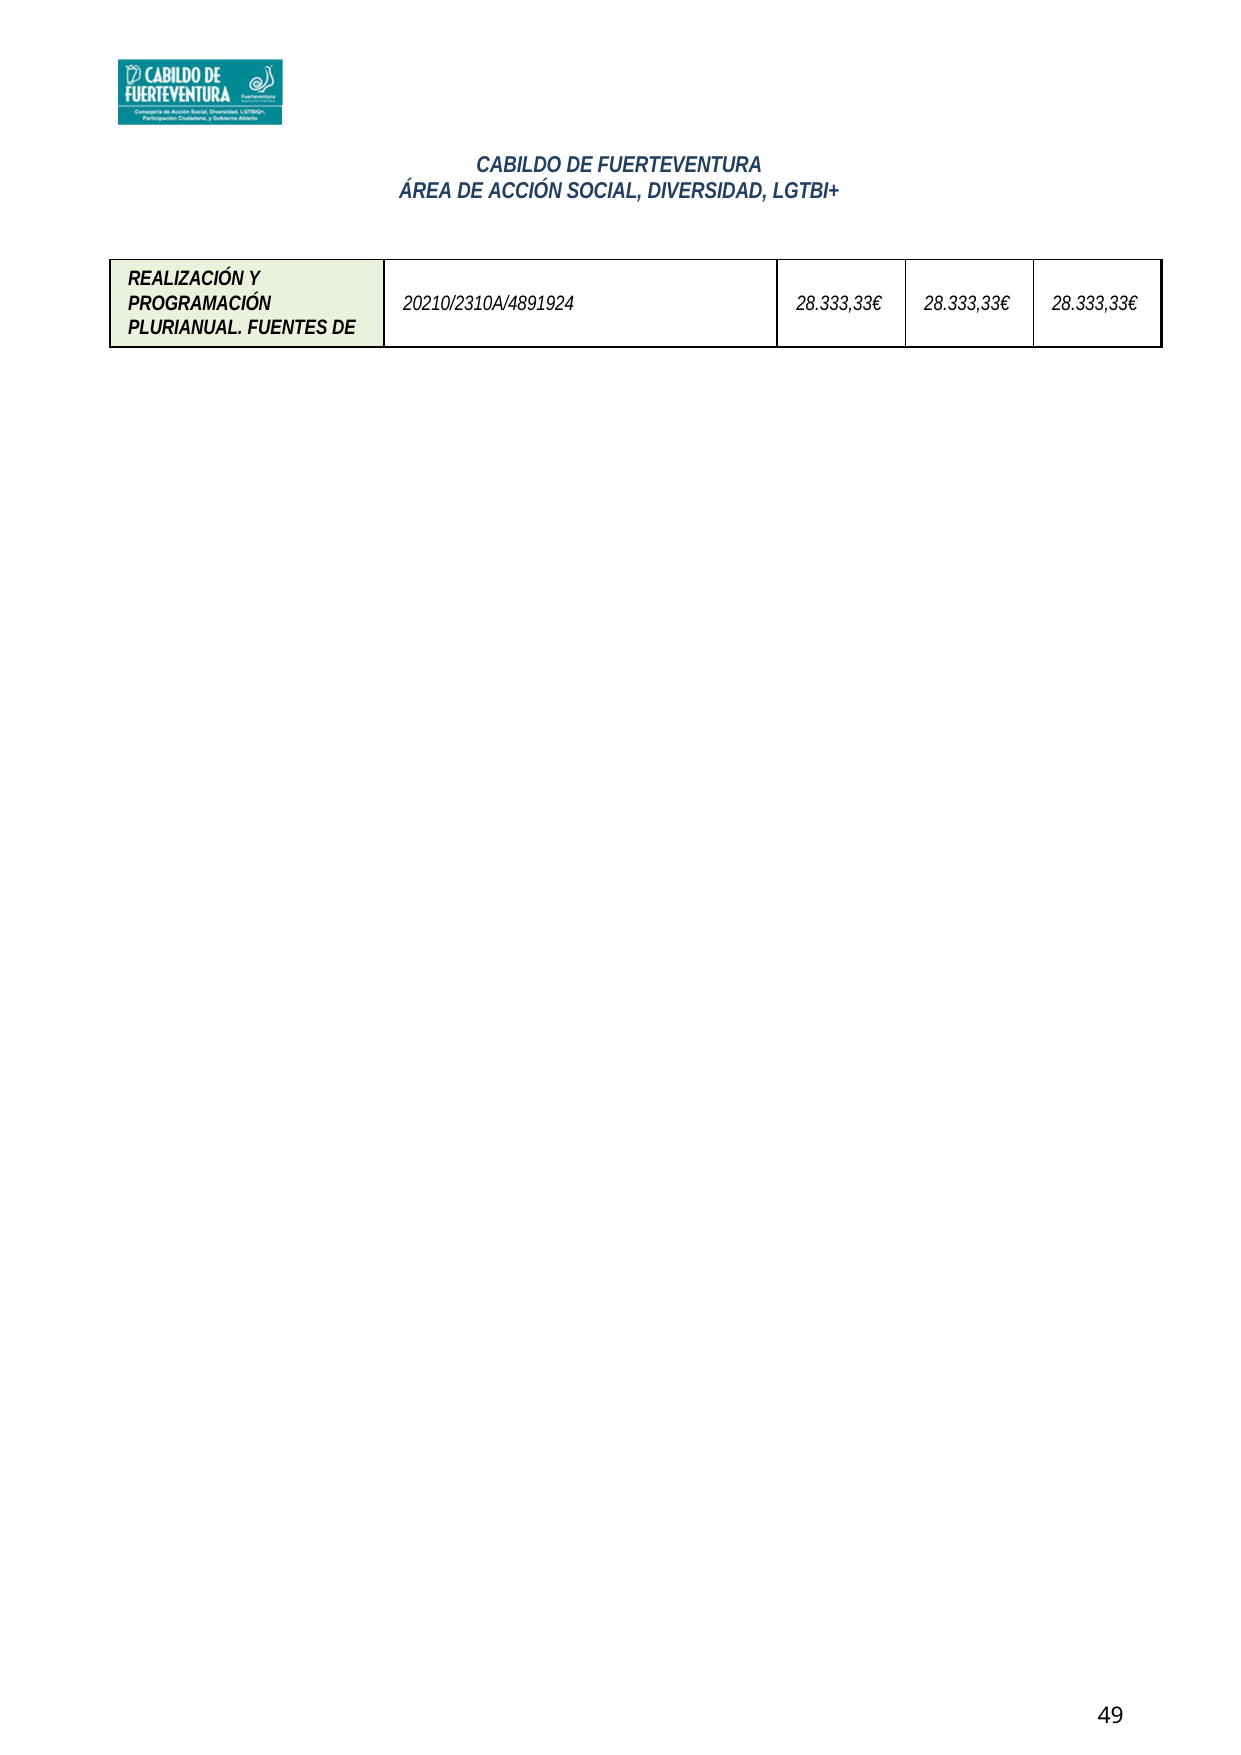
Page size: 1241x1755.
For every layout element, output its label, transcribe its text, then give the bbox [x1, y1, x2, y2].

table_cell 28.333,33€ [778, 260, 905, 346]
table_cell 20210/2310A/4891924 [385, 260, 776, 346]
table_cell REALIZACIÓN Y PROGRAMACIÓN PLURIANUAL. FUENTES DE [111, 260, 383, 346]
table_cell 28.333,33€ [1034, 260, 1160, 346]
table_cell 28.333,33€ [906, 260, 1033, 346]
